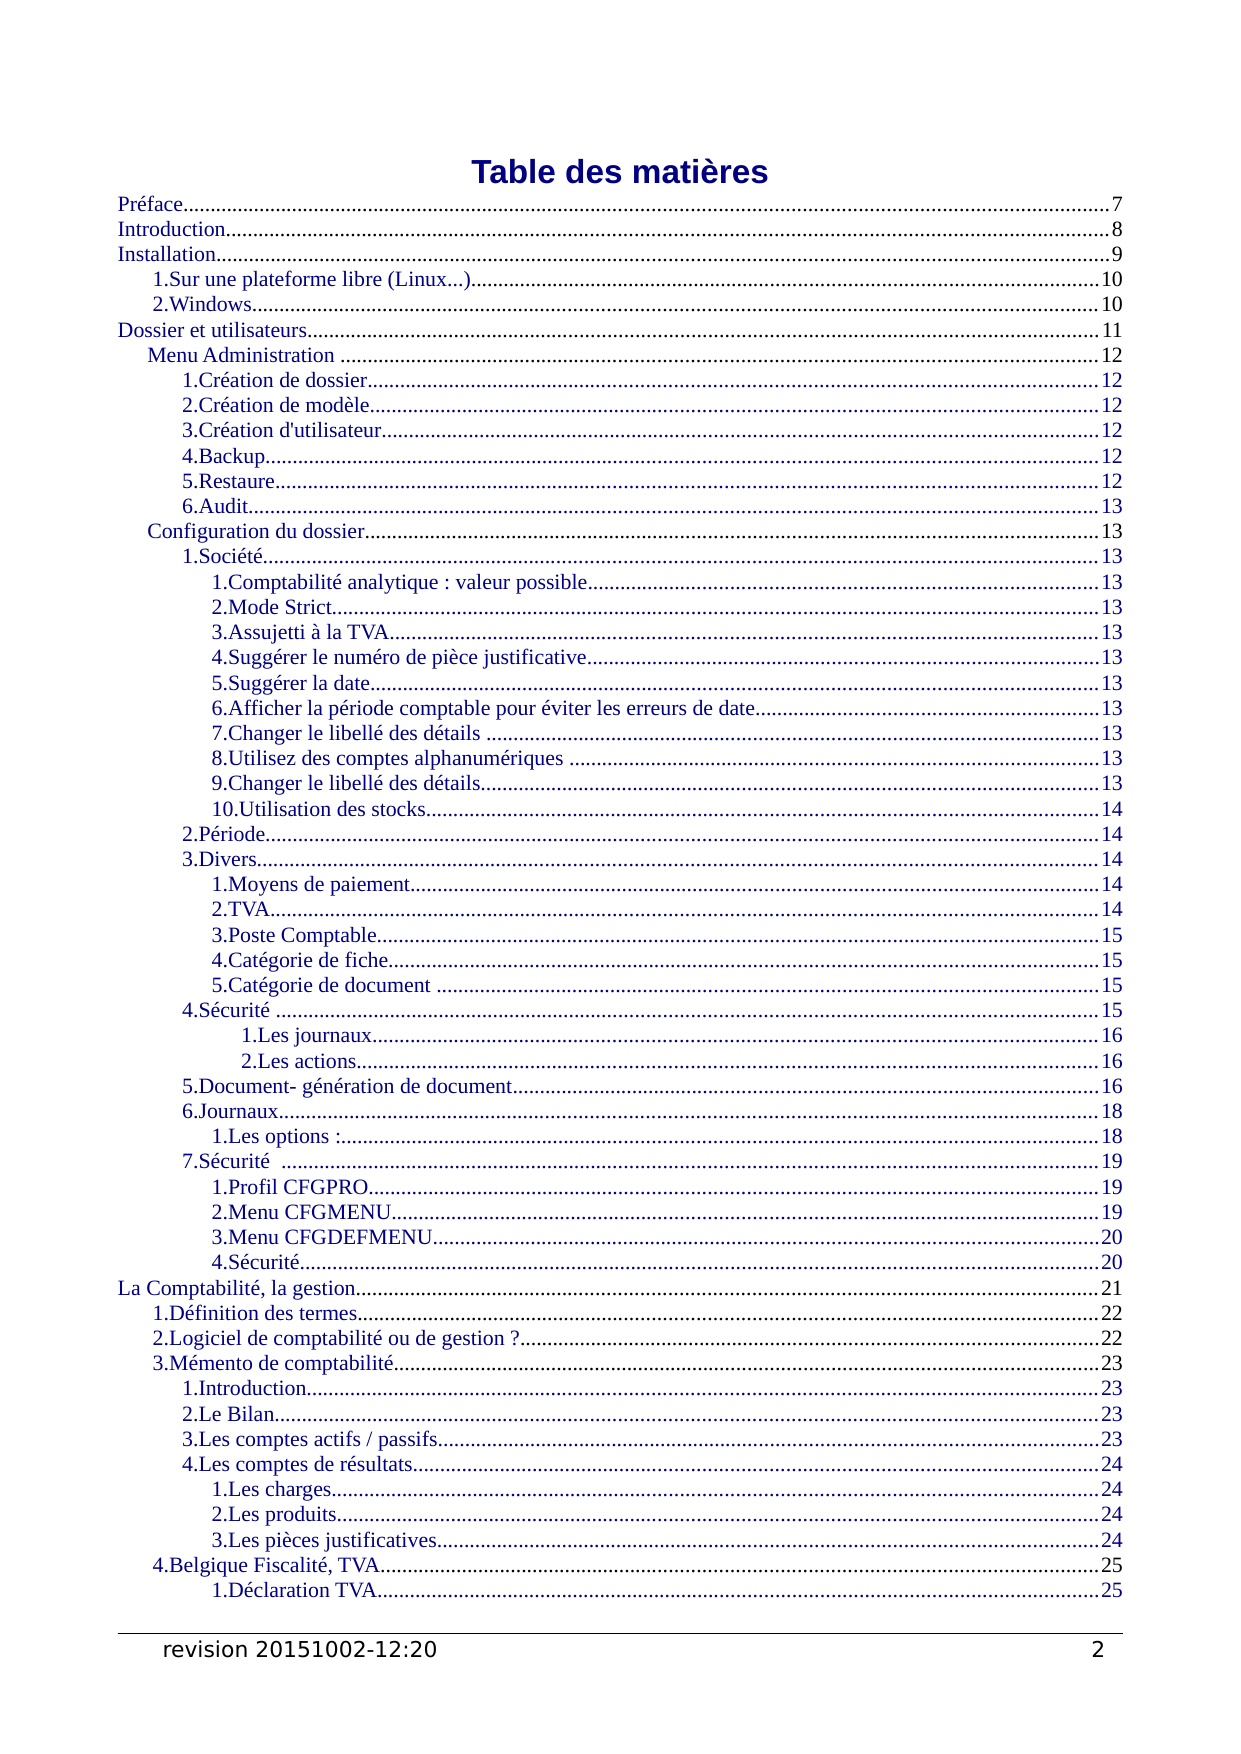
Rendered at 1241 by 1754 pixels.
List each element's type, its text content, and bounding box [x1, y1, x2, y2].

text 3.Création d'utilisateur 12 [176, 417, 1123, 443]
text 2.Menu CFGMENU 19 [206, 1199, 1123, 1224]
text 5.Suggérer la date 13 [206, 669, 1123, 695]
text 2.Windows 10 [147, 291, 1123, 317]
text 3.Poste Comptable 15 [206, 922, 1123, 947]
text 3.Les comptes actifs / passifs 23 [176, 1426, 1123, 1451]
text 4.Catégorie de fiche 15 [206, 947, 1123, 972]
text Installation 9 [117, 241, 1123, 266]
text 3.Menu CFGDEFMENU 20 [206, 1224, 1123, 1249]
text 4.Backup 12 [176, 443, 1123, 468]
text 5.Document- génération de document 16 [176, 1073, 1123, 1098]
text 2.Mode Strict 13 [206, 594, 1123, 619]
text 3.Divers 14 [176, 846, 1123, 871]
text 5.Catégorie de document 15 [206, 972, 1123, 997]
text 1.Moyens de paiement 14 [206, 871, 1123, 896]
text Dossier et utilisateurs 11 [117, 317, 1123, 342]
text 5.Restaure 12 [176, 468, 1123, 493]
text 1.Les charges 24 [206, 1476, 1123, 1501]
text Menu Administration 12 [147, 342, 1123, 367]
text 2.Le Bilan 23 [176, 1401, 1123, 1426]
text 4.Belgique Fiscalité, TVA 25 [147, 1552, 1123, 1577]
text 8.Utilisez des comptes alphanumériques 13 [206, 745, 1123, 770]
text 7.Sécurité 19 [176, 1148, 1123, 1174]
text Introduction 8 [117, 216, 1123, 241]
text 1.Introduction 23 [176, 1375, 1123, 1401]
text 1.Sur une plateforme libre (Linux...) 10 [147, 266, 1123, 291]
text 3.Les pièces justificatives 24 [206, 1527, 1123, 1552]
text 1.Les journaux 16 [235, 1022, 1123, 1048]
text 4.Suggérer le numéro de pièce justificative 13 [206, 644, 1123, 669]
text 4.Sécurité 20 [206, 1249, 1123, 1274]
text 1.Les options : 18 [206, 1123, 1123, 1148]
text 3.Mémento de comptabilité 23 [147, 1350, 1123, 1375]
text 9.Changer le libellé des détails 13 [206, 770, 1123, 796]
text 6.Journaux 18 [176, 1098, 1123, 1123]
text 1.Société 13 [176, 543, 1123, 569]
text 1.Définition des termes 22 [147, 1300, 1123, 1325]
text 7.Changer le libellé des détails 13 [206, 720, 1123, 745]
text 4.Les comptes de résultats 24 [176, 1451, 1123, 1476]
text 2.Les produits 24 [206, 1501, 1123, 1527]
text 6.Audit 13 [176, 493, 1123, 518]
text 2.Les actions 16 [235, 1048, 1123, 1073]
text 2.Logiciel de comptabilité ou de gestion ? 22 [147, 1325, 1123, 1350]
text 6.Afficher la période comptable pour éviter les erreurs de date 13 [206, 695, 1123, 720]
text 2.Création de modèle 12 [176, 392, 1123, 417]
text 1.Déclaration TVA 25 [206, 1577, 1123, 1602]
text 2.Période 14 [176, 821, 1123, 846]
text 2.TVA 14 [206, 896, 1123, 922]
text 10.Utilisation des stocks 14 [206, 796, 1123, 821]
subtitle Table des matières [117, 152, 1123, 191]
text Préface 7 [117, 191, 1123, 216]
text Configuration du dossier 13 [147, 518, 1123, 543]
text La Comptabilité, la gestion 21 [117, 1274, 1123, 1300]
text 4.Sécurité 15 [176, 997, 1123, 1022]
text 1.Comptabilité analytique : valeur possible 13 [206, 569, 1123, 594]
text 1.Création de dossier 12 [176, 367, 1123, 392]
text 3.Assujetti à la TVA 13 [206, 619, 1123, 644]
text 1.Profil CFGPRO 19 [206, 1174, 1123, 1199]
